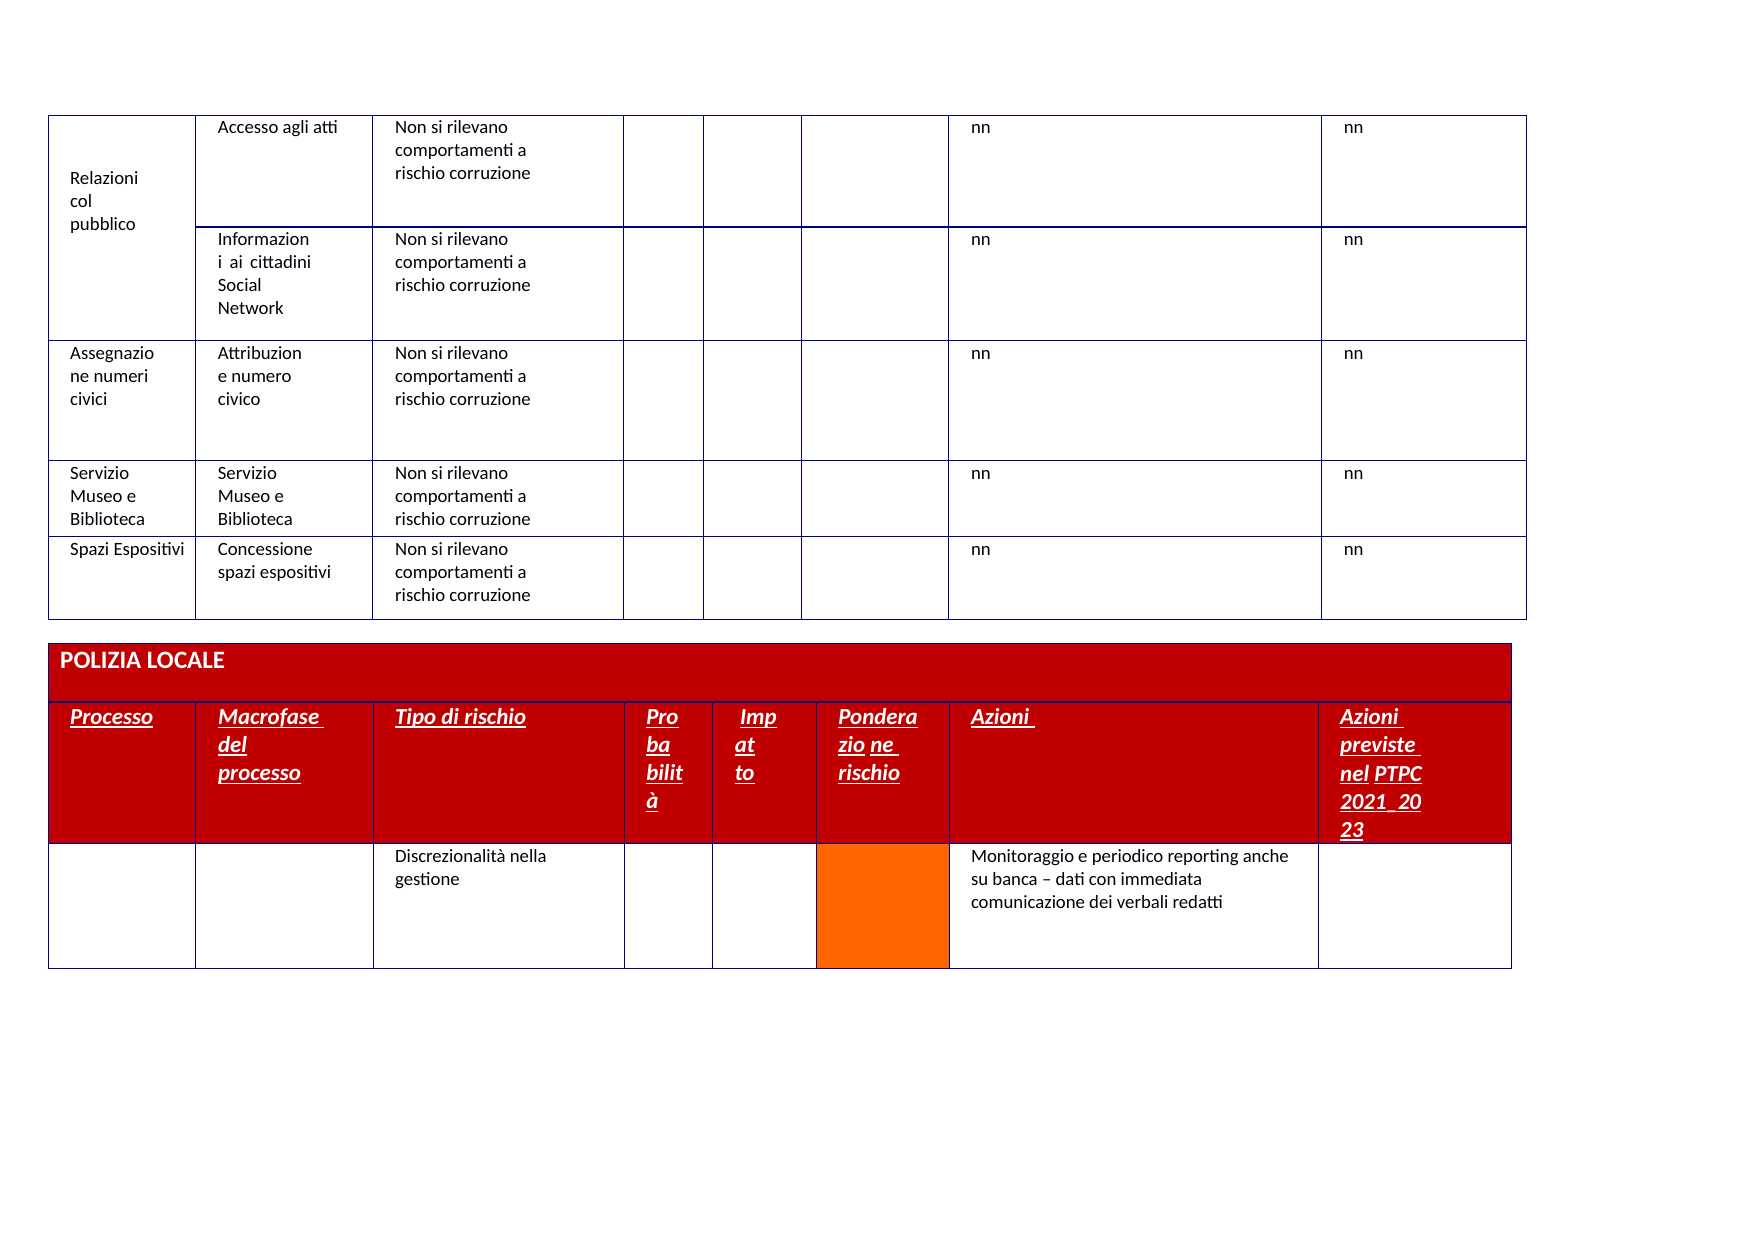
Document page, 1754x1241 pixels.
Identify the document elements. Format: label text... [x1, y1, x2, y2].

table_cell nn [1322, 341, 1526, 460]
table_cell nn [949, 228, 1321, 340]
table_cell [704, 341, 801, 460]
table_cell Non si rilevano comportamenti a rischio corruzione [373, 228, 623, 340]
table_cell [802, 461, 948, 536]
table_cell Macrofase del processo [196, 703, 373, 843]
table_cell Informazioni ai cittadini Social Network [196, 228, 372, 340]
table_cell Concessione spazi espositivi [196, 537, 372, 619]
table_cell [49, 844, 195, 968]
table_cell Monitoraggio e periodico reporting anche su banca – dati con immediata comunicazione dei verbali redatti [950, 844, 1318, 968]
table_cell Processo [49, 703, 195, 843]
table_cell [704, 228, 801, 340]
table_cell nn [949, 116, 1321, 226]
table_cell Ponderazio ne rischio [817, 703, 949, 843]
table_cell [704, 537, 801, 619]
table_cell Azioni previste nel PTPC 2021_2023 [1319, 703, 1511, 843]
table_cell [624, 228, 703, 340]
table_cell Attribuzione numero civico [196, 341, 372, 460]
table_cell [704, 116, 801, 226]
table_cell Servizio Museo e Biblioteca [49, 461, 195, 536]
table_cell [802, 537, 948, 619]
table_cell Discrezionalità nella gestione [374, 844, 624, 968]
table_cell [625, 844, 712, 968]
table_cell Impat to [713, 703, 816, 843]
table_cell nn [1322, 228, 1526, 340]
table_cell Non si rilevano comportamenti a rischio corruzione [373, 116, 623, 226]
table_cell Non si rilevano comportamenti a rischio corruzione [373, 341, 623, 460]
table_cell [802, 341, 948, 460]
table_cell Azioni [950, 703, 1318, 843]
table_cell [802, 116, 948, 226]
table_cell nn [1322, 116, 1526, 226]
table_cell Non si rilevano comportamenti a rischio corruzione [373, 537, 623, 619]
table_cell nn [949, 537, 1321, 619]
table_cell Assegnazione numeri civici [49, 341, 195, 460]
table_cell [704, 461, 801, 536]
table_cell Spazi Espositivi [49, 537, 195, 619]
table_cell Relazioni col pubblico [49, 116, 195, 340]
table_cell nn [1322, 461, 1526, 536]
table_cell Accesso agli atti [196, 116, 372, 226]
table_cell [624, 461, 703, 536]
table_cell nn [949, 461, 1321, 536]
table_cell [817, 844, 949, 968]
table_cell [1319, 844, 1511, 968]
table_cell [196, 844, 373, 968]
table_cell nn [1322, 537, 1526, 619]
table_cell Proba bilità [625, 703, 712, 843]
table_cell [624, 537, 703, 619]
table_cell [713, 844, 816, 968]
table_cell Servizio Museo e Biblioteca [196, 461, 372, 536]
table_cell [624, 116, 703, 226]
table_cell [802, 228, 948, 340]
table_cell [624, 341, 703, 460]
table_cell Non si rilevano comportamenti a rischio corruzione [373, 461, 623, 536]
table_cell nn [949, 341, 1321, 460]
table_cell Tipo di rischio [374, 703, 624, 843]
table_header POLIZIA LOCALE [49, 644, 1511, 701]
